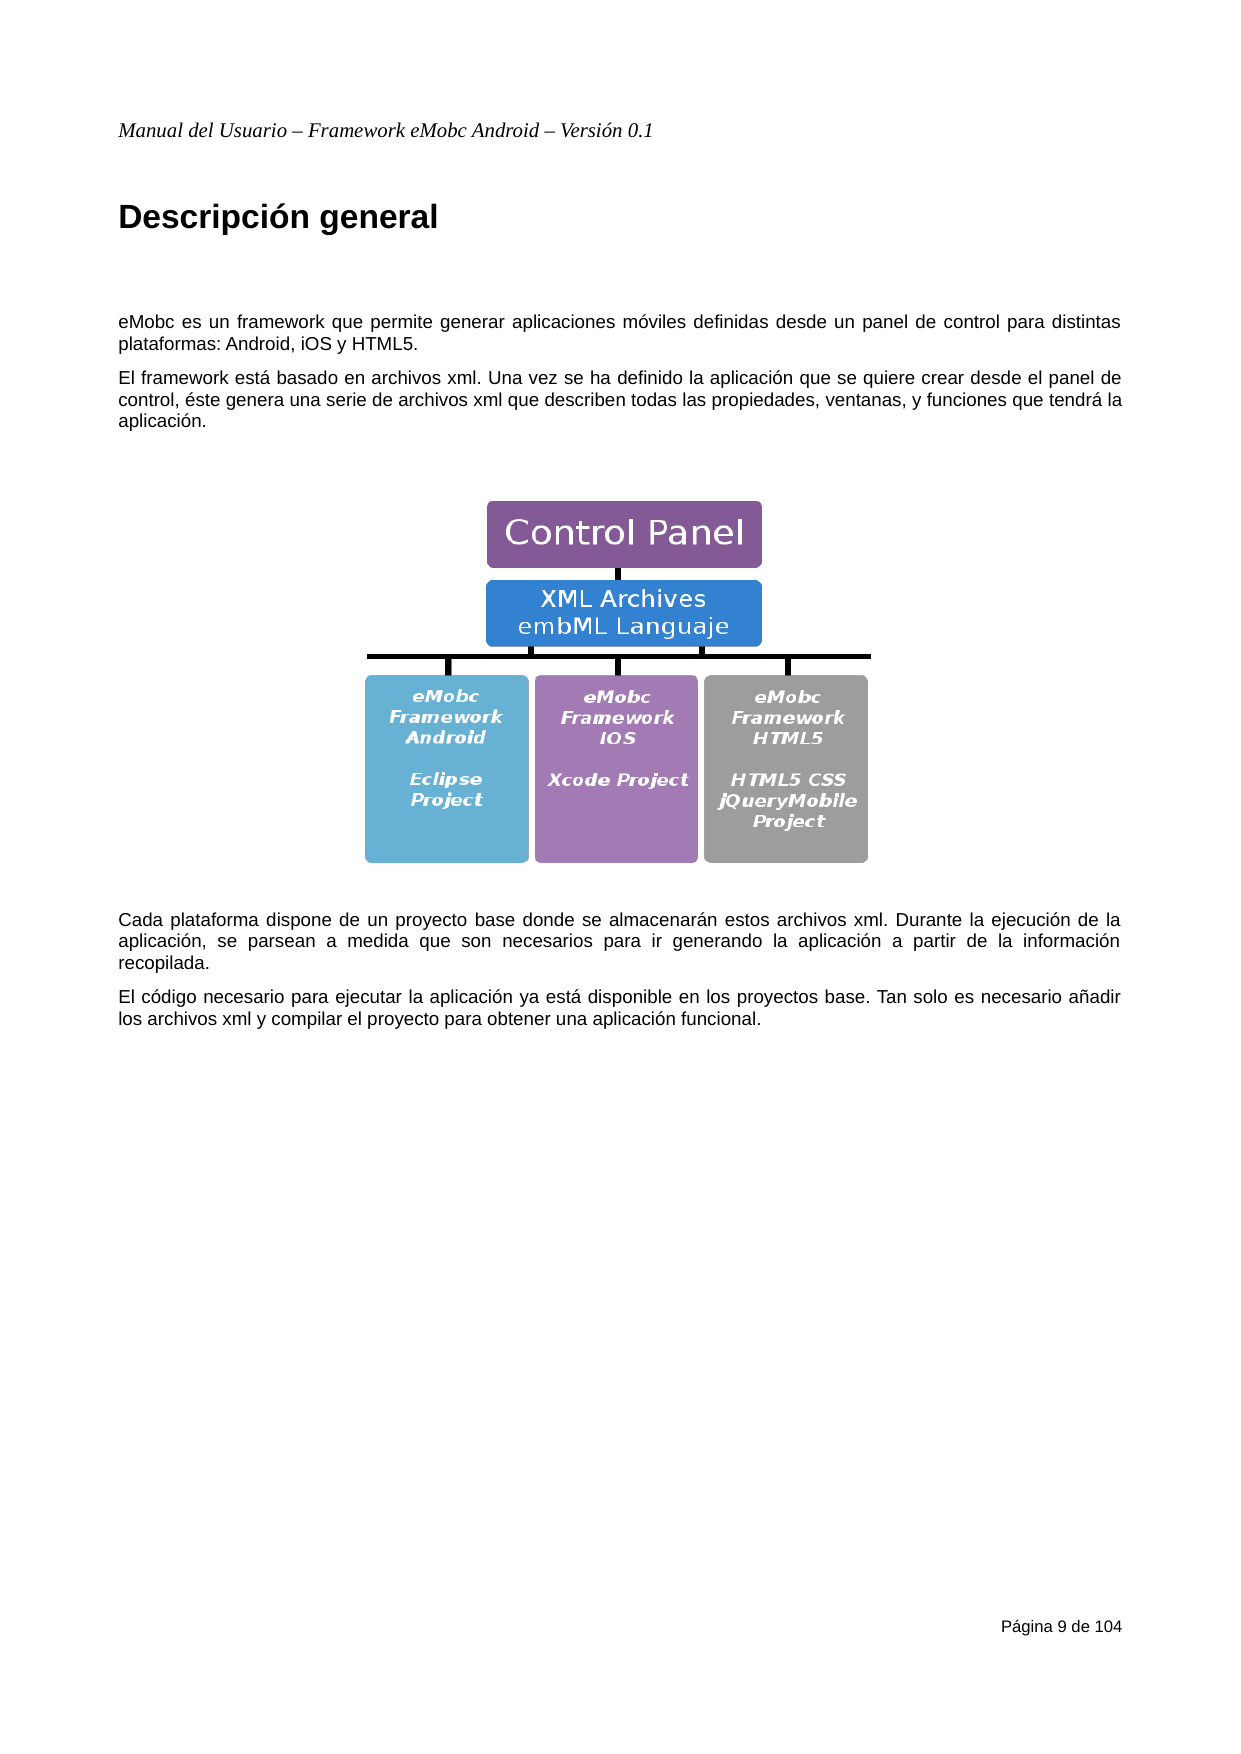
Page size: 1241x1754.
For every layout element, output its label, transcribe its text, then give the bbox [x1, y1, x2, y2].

subtitle Descripción general [118, 196, 1122, 235]
text eMobc es un framework que permite generar aplicaciones móviles definidas desde un panel de control para distintas plataformas: Android, iOS y HTML5. [118, 311, 1122, 354]
picture [337, 478, 903, 875]
text El framework está basado en archivos xml. Una vez se ha definido la aplicación que se quiere crear desde el panel de control, éste genera una serie de archivos xml que describen todas las propiedades, ventanas, y funciones que tendrá la aplicación. [118, 367, 1122, 431]
text El código necesario para ejecutar la aplicación ya está disponible en los proyectos base. Tan solo es necesario añadir los archivos xml y compilar el proyecto para obtener una aplicación funcional. [118, 986, 1122, 1029]
text Cada plataforma dispone de un proyecto base donde se almacenarán estos archivos xml. Durante la ejecución de la aplicación, se parsean a medida que son necesarios para ir generando la aplicación a partir de la información recopilada. [118, 909, 1122, 973]
